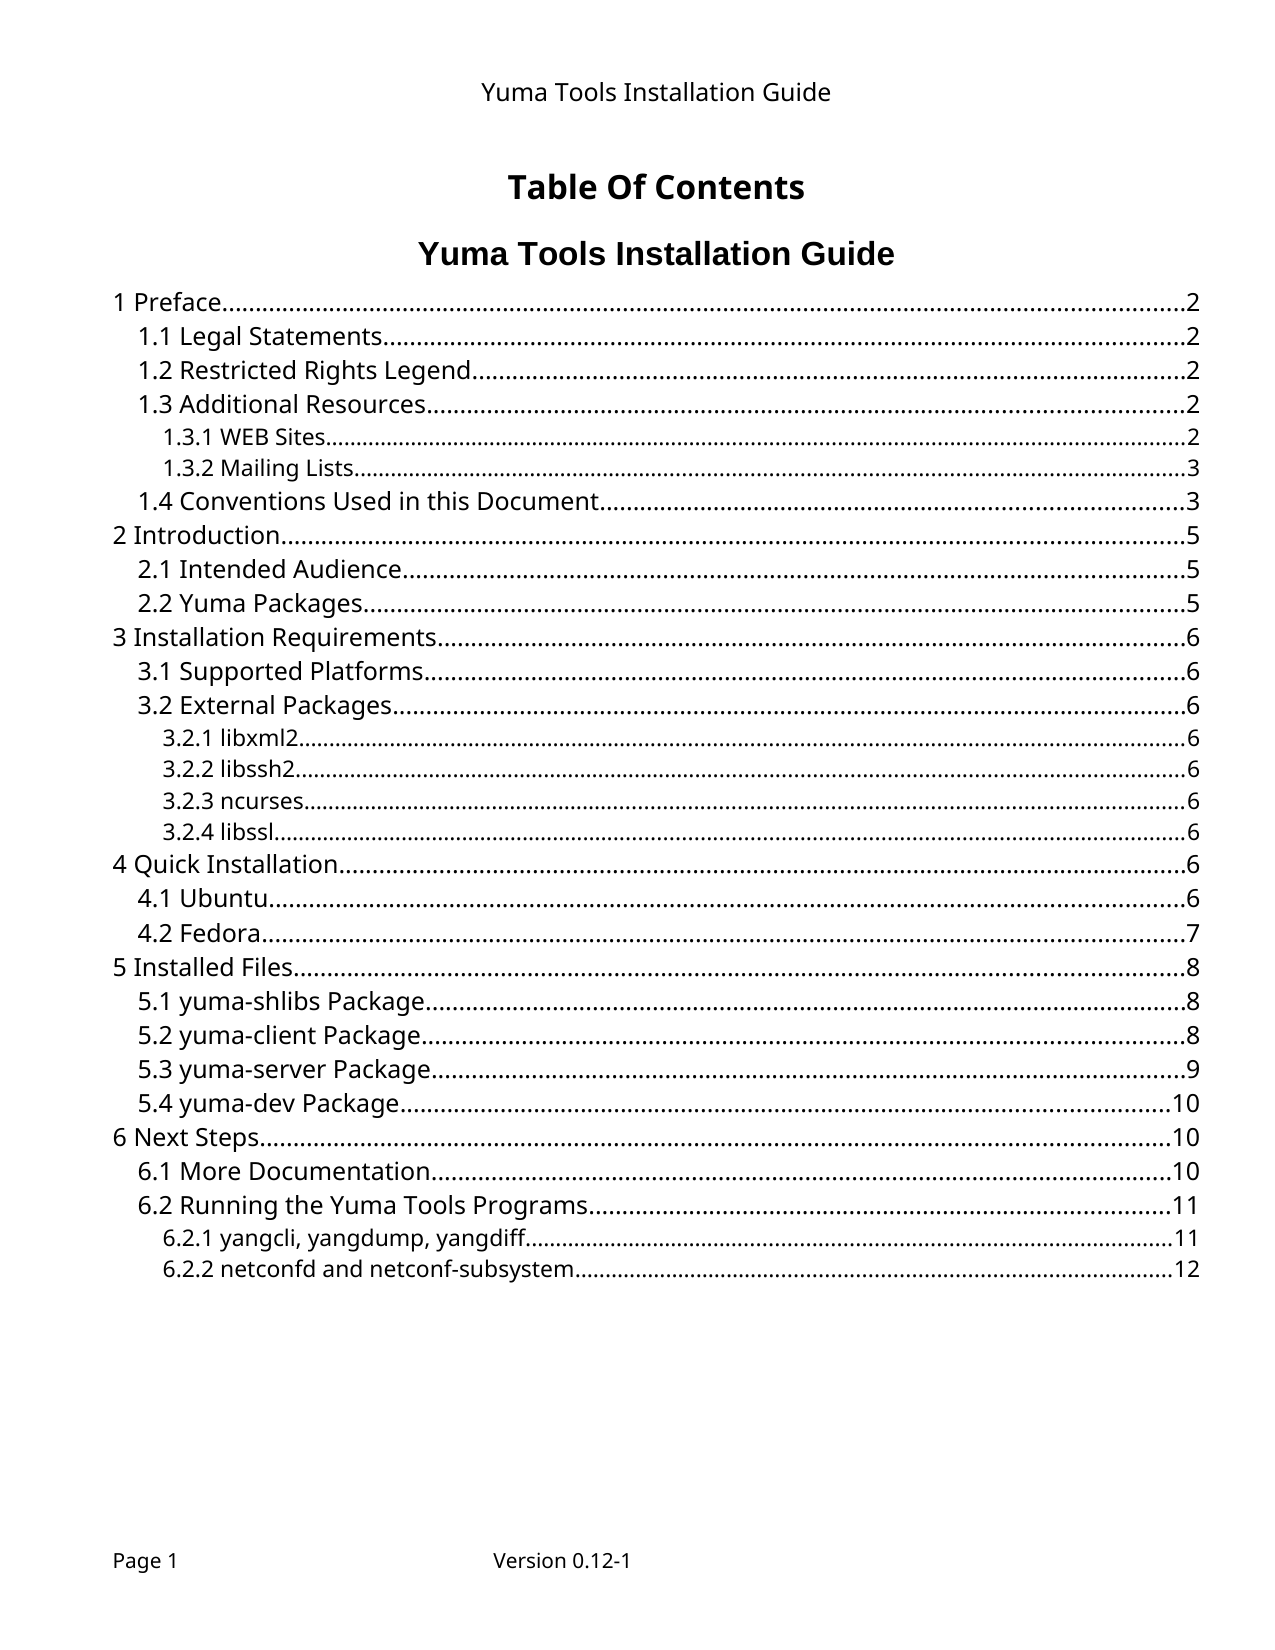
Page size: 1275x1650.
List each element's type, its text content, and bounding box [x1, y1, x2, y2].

text 1.3.1 WEB Sites 2 [162, 421, 1200, 452]
text 1.2 Restricted Rights Legend 2 [137, 353, 1200, 387]
text 4.1 Ubuntu 6 [137, 881, 1200, 915]
text 2 Introduction 5 [112, 518, 1200, 552]
text 6.2.2 netconfd and netconf-subsystem 12 [162, 1253, 1200, 1284]
text 1 Preface 2 [112, 285, 1200, 319]
text 6.2.1 yangcli, yangdump, yangdiff 11 [162, 1222, 1200, 1253]
text 1.4 Conventions Used in this Document 3 [137, 484, 1200, 518]
text 6.1 More Documentation 10 [137, 1154, 1200, 1188]
title Table Of Contents [112, 163, 1200, 209]
text 3.2.3 ncurses 6 [162, 784, 1200, 816]
text 5.2 yuma-client Package 8 [137, 1017, 1200, 1051]
text 2.1 Intended Audience 5 [137, 552, 1200, 586]
text 6 Next Steps 10 [112, 1119, 1200, 1154]
text 3.1 Supported Platforms 6 [137, 654, 1200, 688]
text 3 Installation Requirements 6 [112, 620, 1200, 654]
text 3.2 External Packages 6 [137, 688, 1200, 722]
text 4 Quick Installation 6 [112, 847, 1200, 881]
text 6.2 Running the Yuma Tools Programs 11 [137, 1188, 1200, 1222]
text 2.2 Yuma Packages 5 [137, 586, 1200, 620]
text 3.2.2 libssh2 6 [162, 753, 1200, 784]
text 3.2.4 libssl 6 [162, 816, 1200, 847]
subtitle Yuma Tools Installation Guide [112, 234, 1200, 272]
text 5.3 yuma-server Package 9 [137, 1051, 1200, 1086]
text 1.3 Additional Resources 2 [137, 387, 1200, 421]
text 5 Installed Files 8 [112, 949, 1200, 983]
text 1.1 Legal Statements 2 [137, 319, 1200, 353]
text 5.1 yuma-shlibs Package 8 [137, 983, 1200, 1017]
text 4.2 Fedora 7 [137, 915, 1200, 949]
text 1.3.2 Mailing Lists 3 [162, 452, 1200, 484]
text 5.4 yuma-dev Package 10 [137, 1086, 1200, 1119]
text 3.2.1 libxml2 6 [162, 722, 1200, 753]
